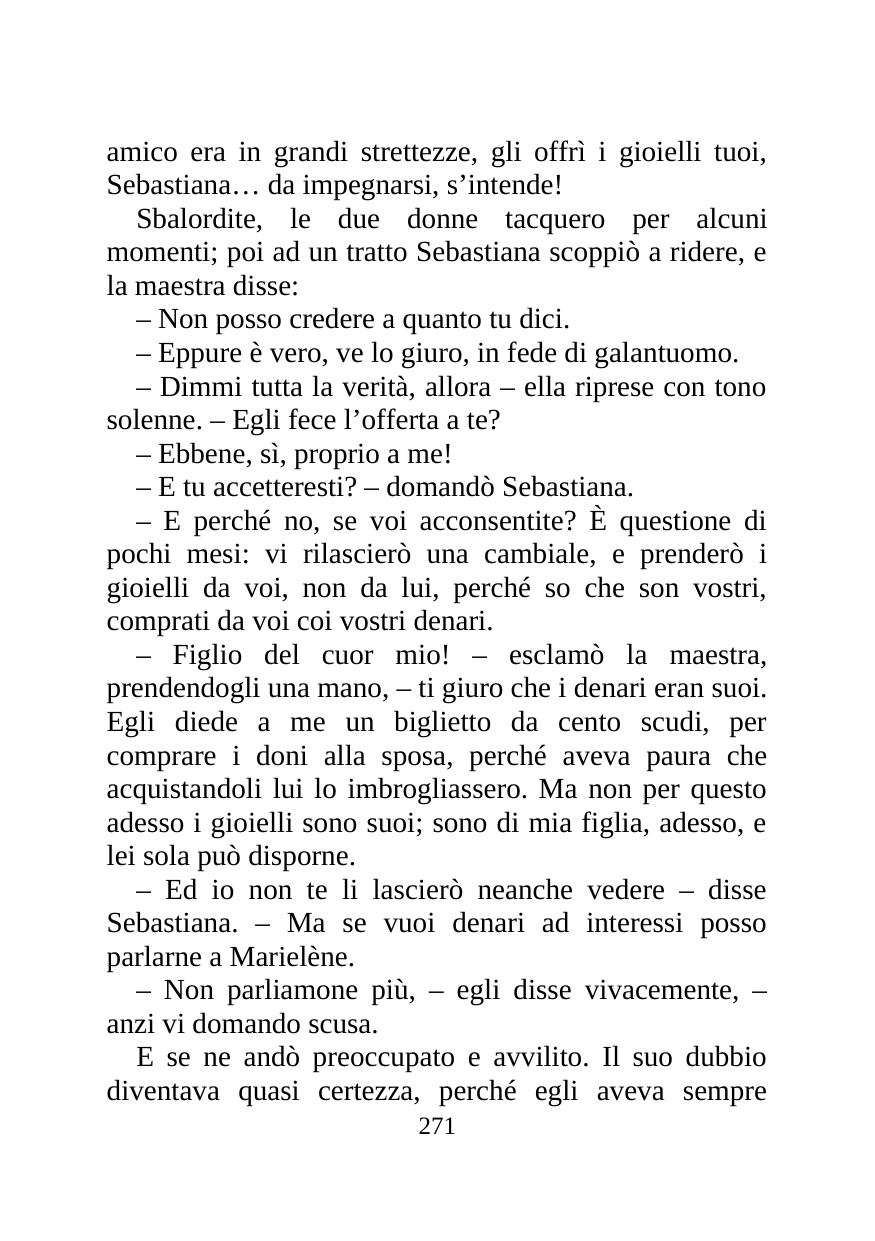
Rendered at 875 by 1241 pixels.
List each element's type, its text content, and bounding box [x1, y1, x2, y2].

text Sbalordite, le due donne tacquero per alcuni momenti; poi ad un tratto Sebastiana scoppiò a ridere, e la maestra disse: [106, 201, 768, 302]
text – Dimmi tutta la verità, allora – ella riprese con tono solenne. – Egli fece l’offerta a te? [106, 369, 768, 436]
text – E tu accetteresti? – domandò Sebastiana. [106, 469, 768, 503]
text – Ebbene, sì, proprio a me! [106, 436, 768, 469]
text – Figlio del cuor mio! – esclamò la maestra, prendendogli una mano, – ti giuro che i denari eran suoi. Egli diede a me un biglietto da cento scudi, per comprare i doni alla sposa, perché aveva paura che acquistandoli lui lo imbrogliassero. Ma non per questo adesso i gioielli sono suoi; sono di mia figlia, adesso, e lei sola può disporne. [106, 637, 768, 872]
text – Non posso credere a quanto tu dici. [106, 302, 768, 335]
text – Non parliamone più, – egli disse vivacemente, – anzi vi domando scusa. [106, 972, 768, 1039]
text – Eppure è vero, ve lo giuro, in fede di galantuomo. [106, 335, 768, 369]
text – Ed io non te li lascierò neanche vedere – disse Sebastiana. – Ma se vuoi denari ad interessi posso parlarne a Marielène. [106, 872, 768, 972]
text amico era in grandi strettezze, gli offrì i gioielli tuoi, Sebastiana… da impegnarsi, s’intende! [106, 134, 768, 201]
text – E perché no, se voi acconsentite? È questione di pochi mesi: vi rilascierò una cambiale, e prenderò i gioielli da voi, non da lui, perché so che son vostri, comprati da voi coi vostri denari. [106, 503, 768, 637]
text E se ne andò preoccupato e avvilito. Il suo dubbio diventava quasi certezza, perché egli aveva sempre [106, 1039, 768, 1107]
